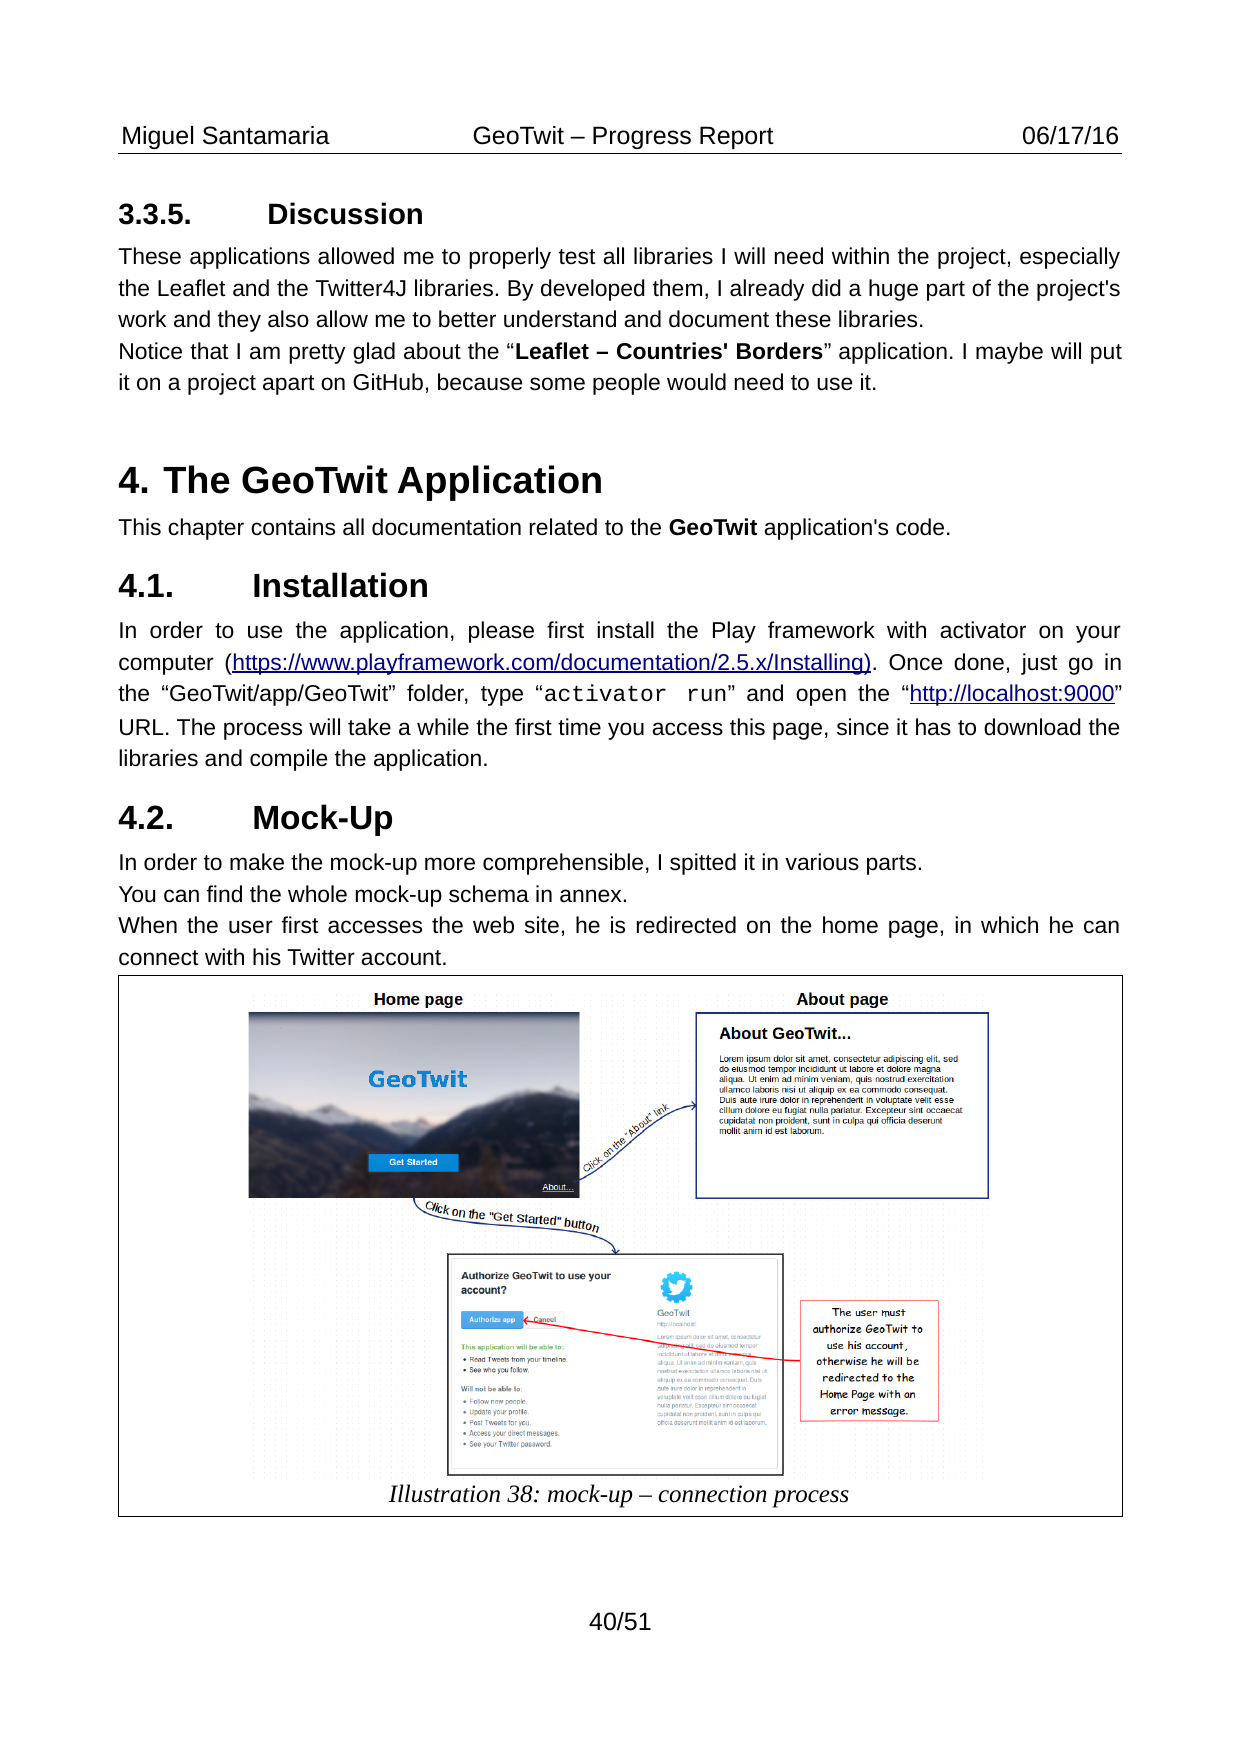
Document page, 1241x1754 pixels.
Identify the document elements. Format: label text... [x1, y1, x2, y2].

picture [248, 990, 992, 1480]
text This chapter contains all documentation related to the GeoTwit application's code. [118, 514, 1122, 540]
subtitle Discussion [118, 197, 1122, 231]
subtitle The GeoTwit Application [118, 457, 1122, 501]
text Illustration 38: mock-up – connection process [121, 1480, 1119, 1508]
subtitle Installation [118, 566, 1122, 605]
text In order to use the application, please first install the Play framework with activator on your computer (https://www.playframework.com/documentation/2.5.x/Installing). Once done, just go in the “GeoTwit/app/GeoTwit” folder, type “activator run” and open the “http://localhost:9000” URL. The process will take a while the first time you access this page, since it has to download the libraries and compile the application. [118, 617, 1122, 772]
text When the user first accesses the web site, he is redirected on the home page, in which he can connect with his Twitter account. [118, 912, 1122, 970]
text You can find the whole mock-up schema in annex. [118, 881, 1122, 907]
text These applications allowed me to properly test all libraries I will need within the project, especially the Leaflet and the Twitter4J libraries. By developed them, I already did a huge part of the project's work and they also allow me to better understand and document these libraries. [118, 243, 1122, 333]
text In order to make the mock-up more comprehensible, I spitted it in various parts. [118, 849, 1122, 875]
text Notice that I am pretty glad about the “Leaflet – Countries' Borders” application. I maybe will put it on a project apart on GitHub, because some people would need to use it. [118, 338, 1122, 396]
subtitle Mock-Up [118, 798, 1122, 836]
